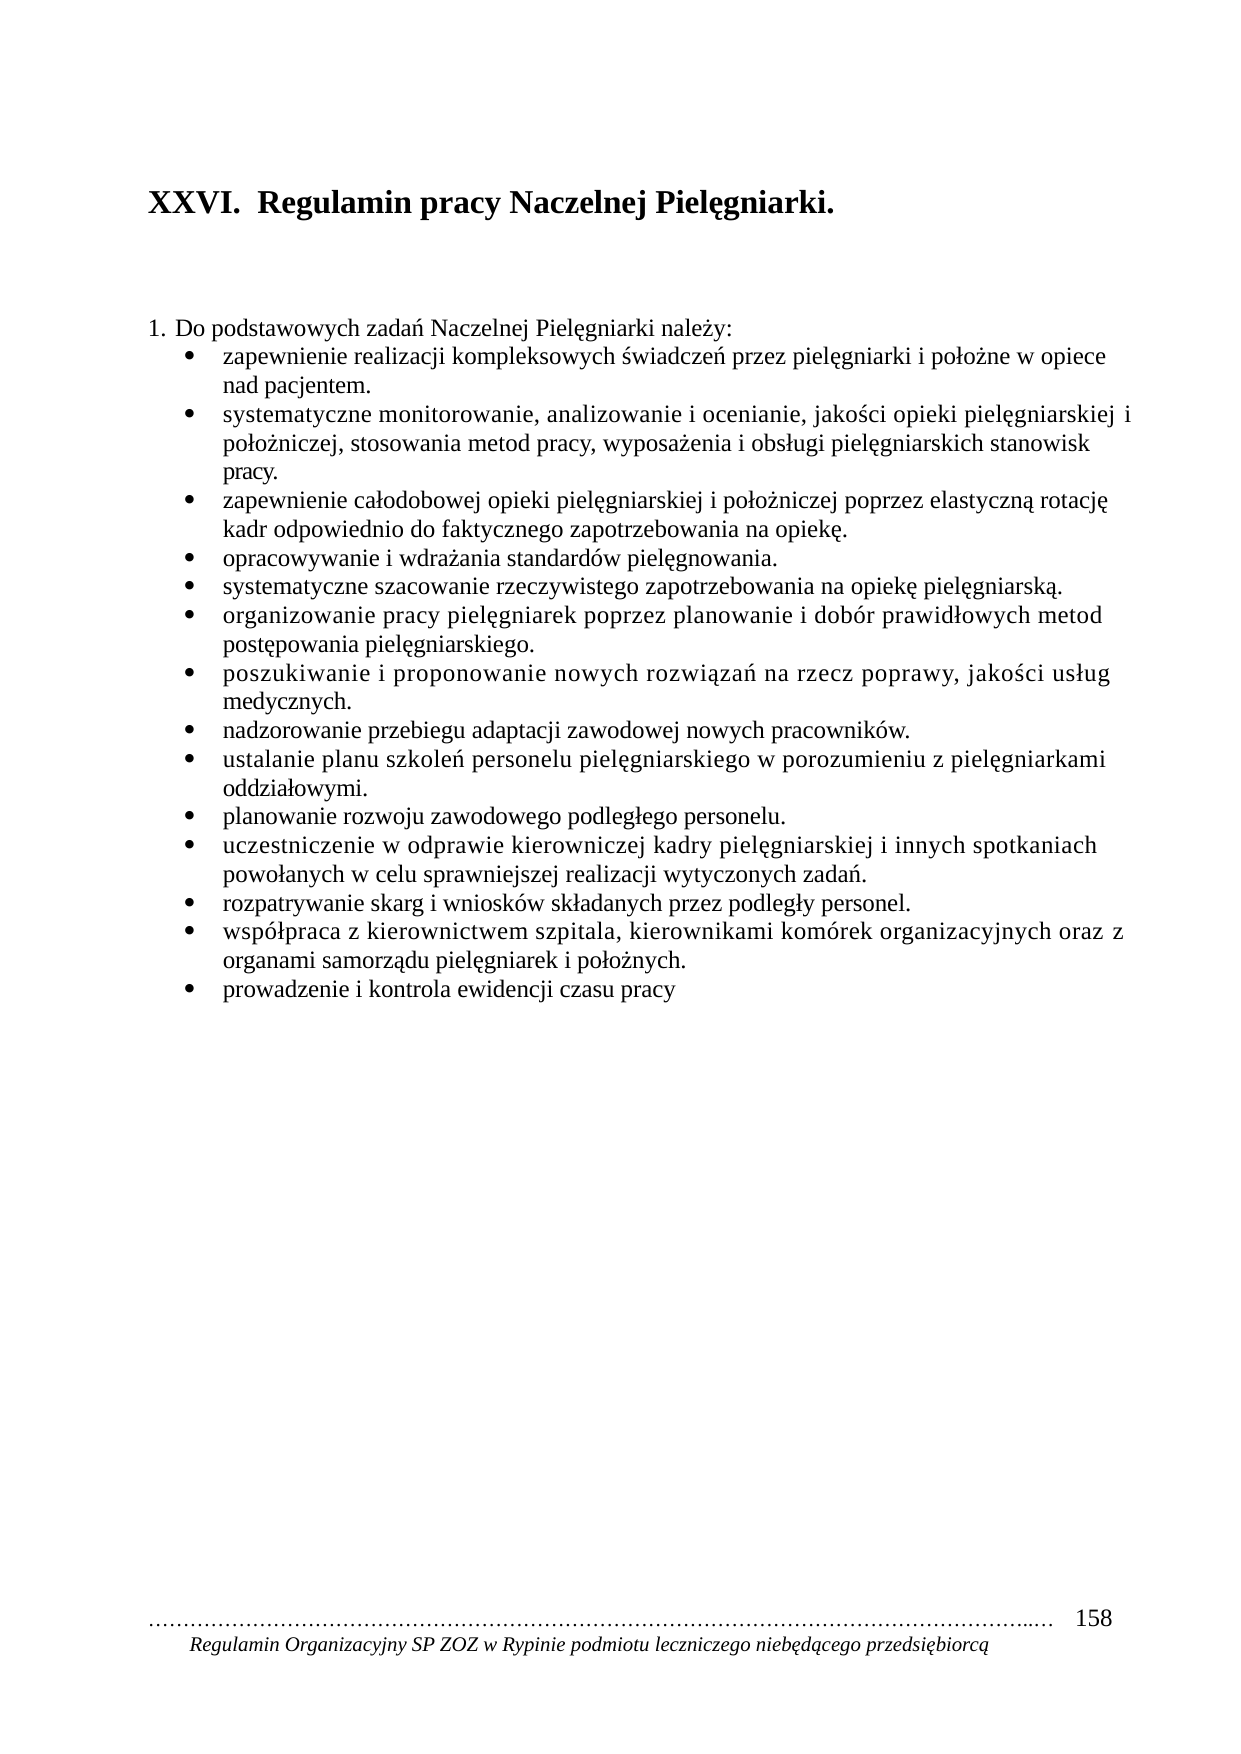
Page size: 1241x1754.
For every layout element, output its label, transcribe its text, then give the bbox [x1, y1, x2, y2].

list zapewnienie całodobowej opieki pielęgniarskiej i położniczej poprzez elastyczną rotację kadr odpowiednio do faktycznego zapotrzebowania na opiekę. [185, 485, 1137, 543]
list uczestniczenie w odprawie kierowniczej kadry pielęgniarskiej i innych spotkaniach powołanych w celu sprawniejszej realizacji wytyczonych zadań. [185, 830, 1137, 888]
list zapewnienie realizacji kompleksowych świadczeń przez pielęgniarki i położne w opiece nad pacjentem. [185, 341, 1137, 399]
list prowadzenie i kontrola ewidencji czasu pracy [185, 974, 1137, 1003]
list systematyczne monitorowanie, analizowanie i ocenianie, jakości opieki pielęgniarskiej i położniczej, stosowania metod pracy, wyposażenia i obsługi pielęgniarskich stanowisk pracy. [185, 399, 1137, 485]
list nadzorowanie przebiegu adaptacji zawodowej nowych pracowników. [185, 715, 1137, 744]
text 1. Do podstawowych zadań Naczelnej Pielęgniarki należy: [148, 313, 1137, 341]
list rozpatrywanie skarg i wniosków składanych przez podległy personel. [185, 888, 1137, 916]
list systematyczne szacowanie rzeczywistego zapotrzebowania na opiekę pielęgniarską. [185, 571, 1137, 600]
list planowanie rozwoju zawodowego podległego personelu. [185, 801, 1137, 830]
list organizowanie pracy pielęgniarek poprzez planowanie i dobór prawidłowych metod postępowania pielęgniarskiego. [185, 600, 1137, 658]
list poszukiwanie i proponowanie nowych rozwiązań na rzecz poprawy, jakości usług medycznych. [185, 658, 1137, 715]
text XXVI. Regulamin pracy Naczelnej Pielęgniarki. [148, 182, 1137, 220]
list opracowywanie i wdrażania standardów pielęgnowania. [185, 543, 1137, 571]
list współpraca z kierownictwem szpitala, kierownikami komórek organizacyjnych oraz z organami samorządu pielęgniarek i położnych. [185, 916, 1137, 974]
list ustalanie planu szkoleń personelu pielęgniarskiego w porozumieniu z pielęgniarkami oddziałowymi. [185, 744, 1137, 801]
